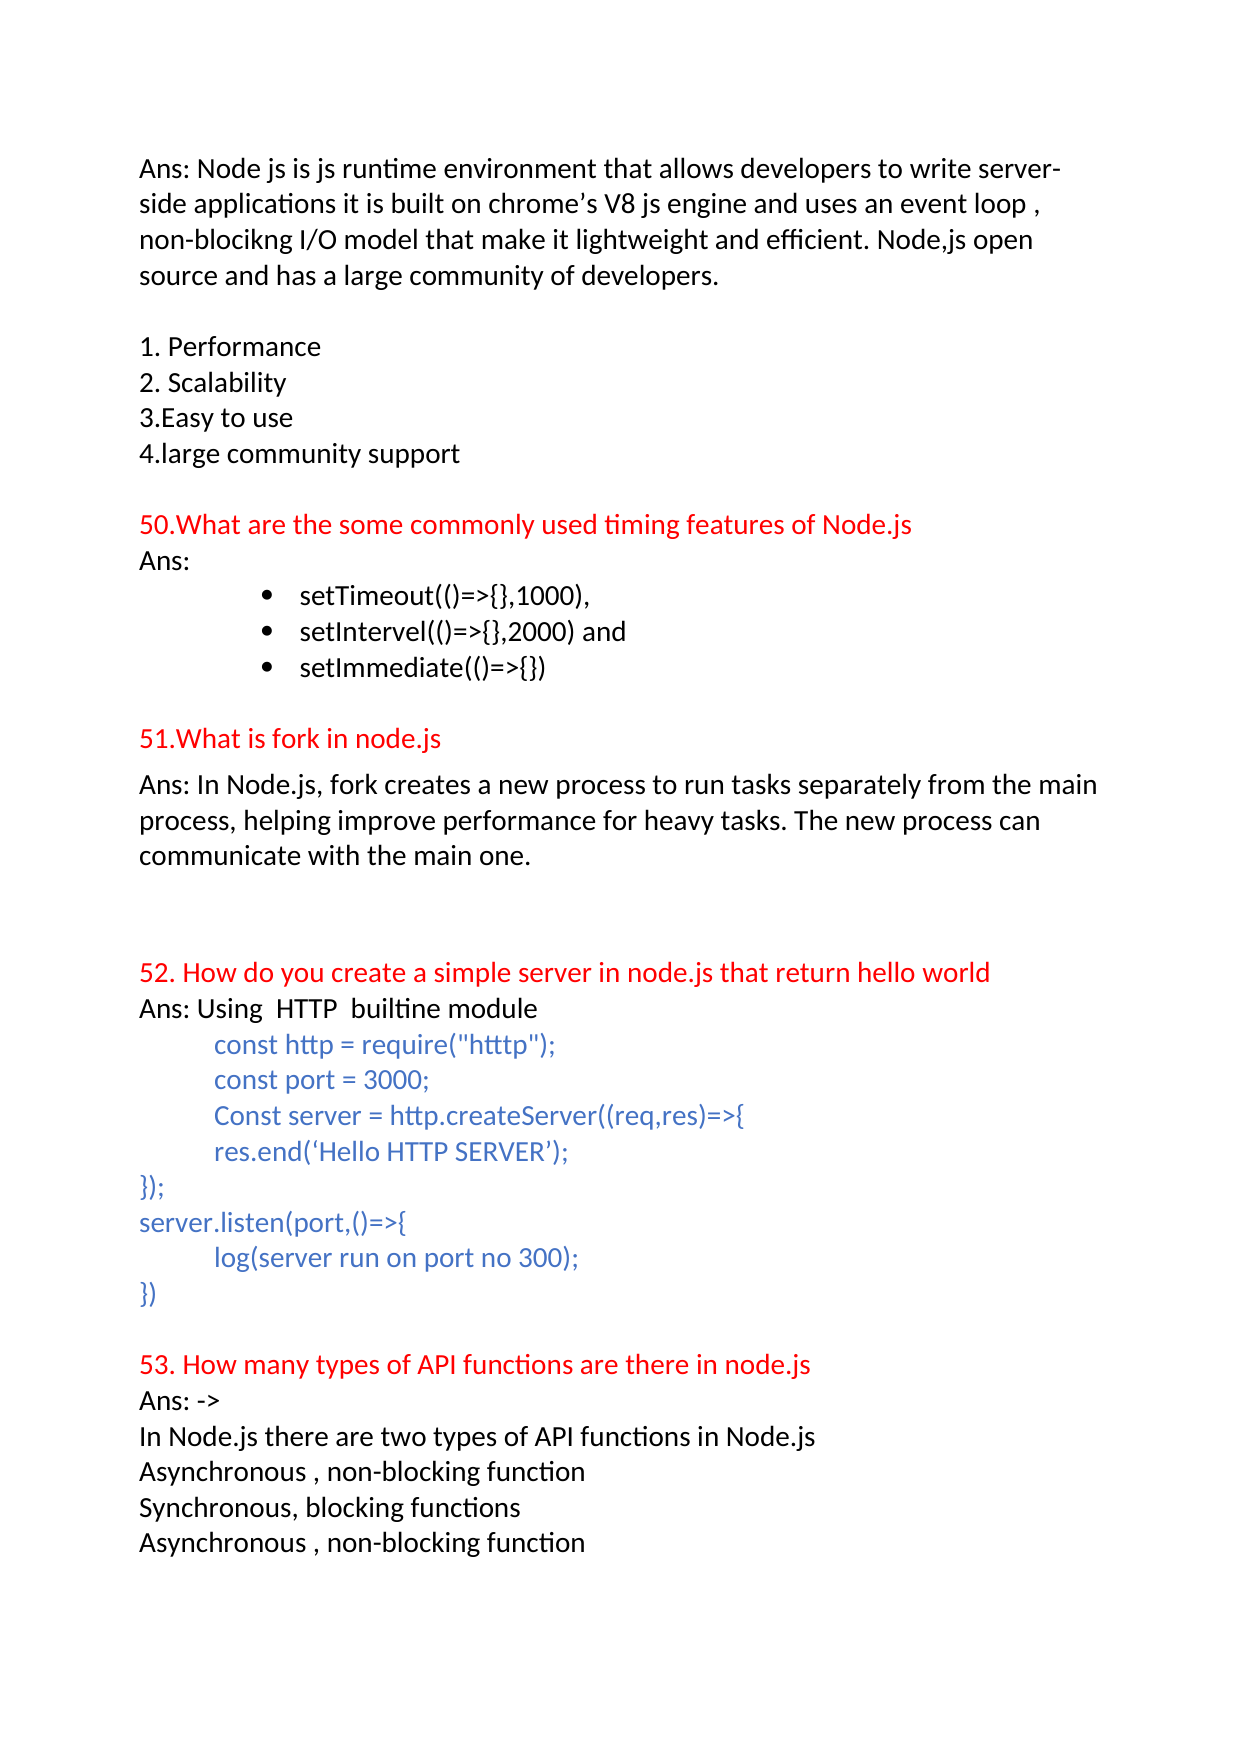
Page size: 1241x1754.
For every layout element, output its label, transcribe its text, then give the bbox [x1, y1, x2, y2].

text 52. How do you create a simple server in node.js that return hello world [139, 954, 1101, 990]
text log(server run on port no 300); [139, 1239, 1101, 1275]
text Ans: Node js is js runtime environment that allows developers to write server-side applications it is built on chrome’s V8 js engine and uses an event loop , non-blocikng I/O model that make it lightweight and efficient. Node,js open source and has a large community of developers. [139, 150, 1101, 292]
text server.listen(port,()=>{ [139, 1204, 1101, 1239]
text Ans: -> [139, 1382, 1101, 1418]
text Synchronous, blocking functions [139, 1489, 1101, 1524]
text In Node.js there are two types of API functions in Node.js [139, 1418, 1101, 1453]
text }); [139, 1168, 1101, 1204]
text 53. How many types of API functions are there in node.js [139, 1346, 1101, 1382]
text Ans: In Node.js, fork creates a new process to run tasks separately from the main process, helping improve performance for heavy tasks. The new process can communicate with the main one. [139, 766, 1101, 873]
text Ans: [139, 542, 1101, 577]
text res.end(‘Hello HTTP SERVER’); [139, 1133, 1101, 1168]
text 1. Performance [139, 328, 1101, 364]
text 51.What is fork in node.js [139, 720, 1101, 756]
text Asynchronous , non-blocking function [139, 1524, 1101, 1560]
text Const server = http.createServer((req,res)=>{ [139, 1097, 1101, 1133]
list setTimeout(()=>{},1000), [262, 577, 1101, 613]
list setImmediate(()=>{}) [262, 649, 1101, 684]
text Ans: Using HTTP builtine module [139, 990, 1101, 1026]
text const http = require("htttp"); [139, 1026, 1101, 1061]
text Asynchronous , non-blocking function [139, 1453, 1101, 1489]
text 3.Easy to use [139, 399, 1101, 435]
text 50.What are the some commonly used timing features of Node.js [139, 506, 1101, 542]
text const port = 3000; [139, 1061, 1101, 1097]
text 4.large community support [139, 435, 1101, 471]
text }) [139, 1275, 1101, 1311]
text 2. Scalability [139, 364, 1101, 399]
list setIntervel(()=>{},2000) and [262, 613, 1101, 649]
